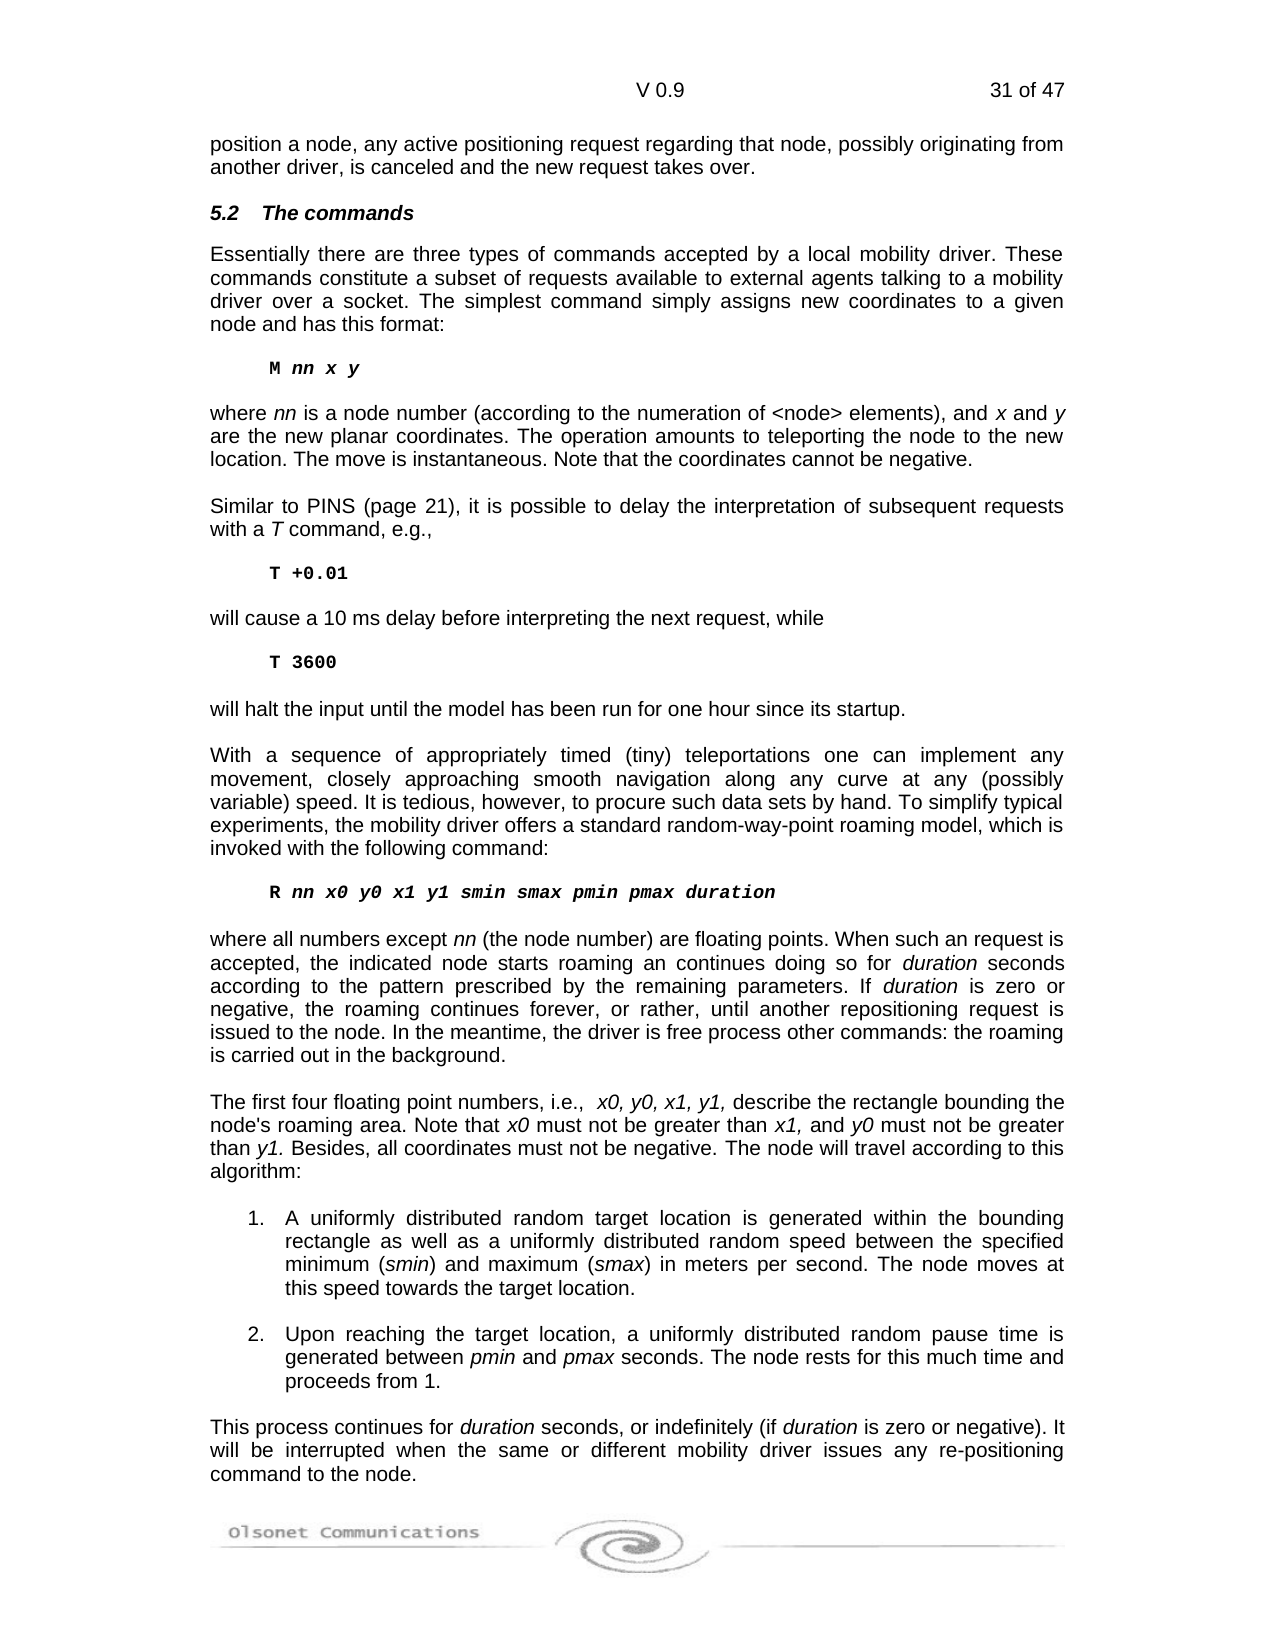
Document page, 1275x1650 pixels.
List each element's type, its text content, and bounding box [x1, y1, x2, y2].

text where nn is a node number (according to the numeration of <node> elements), and x and y are the new planar coordinates. The operation amounts to teleporting the node to the new location. The move is instantaneous. Note that the coordinates cannot be negative. [210, 401, 1065, 471]
text position a node, any active positioning request regarding that node, possibly originating from another driver, is canceled and the new request takes over. [210, 132, 1065, 179]
text M nn x y [269, 359, 1065, 380]
text The first four floating point numbers, i.e., x0, y0, x1, y1, describe the rectangle bounding the node's roaming area. Note that x0 must not be greater than x1, and y0 must not be greater than y1. Besides, all coordinates must not be negative. The node will travel according to this algorithm: [210, 1090, 1065, 1183]
subtitle The commands [210, 202, 1065, 225]
text Similar to PINS (page 21), it is possible to delay the interpretation of subsequent requests with a T command, e.g., [210, 494, 1065, 541]
text With a sequence of appropriately timed (tiny) teleportations one can implement any movement, closely approaching smooth navigation along any curve at any (possibly variable) speed. It is tedious, however, to procure such data sets by hand. To simplify typical experiments, the mobility driver offers a standard random-way-point roaming model, which is invoked with the following command: [210, 744, 1065, 860]
picture [210, 1504, 1065, 1596]
text R nn x0 y0 x1 y1 smin smax pmin pmax duration [269, 883, 1065, 904]
text This process continues for duration seconds, or indefinitely (if duration is zero or negative). It will be interrupted when the same or different mobility driver issues any re-positioning command to the node. [210, 1416, 1065, 1485]
list Upon reaching the target location, a uniformly distributed random pause time is generated between pmin and pmax seconds. The node rests for this much time and proceeds from 1. [247, 1323, 1065, 1392]
text will halt the input until the model has been run for one hour since its startup. [210, 697, 1065, 721]
text T +0.01 [269, 564, 1065, 585]
list A uniformly distributed random target location is generated within the bounding rectangle as well as a uniformly distributed random speed between the specified minimum (smin) and maximum (smax) in meters per second. The node moves at this speed towards the target location. [247, 1207, 1065, 1299]
text will cause a 10 ms delay before interpreting the next request, while [210, 607, 1065, 630]
text Essentially there are three types of commands accepted by a local mobility driver. These commands constitute a subset of requests available to external agents talking to a mobility driver over a socket. The simplest command simply assigns new coordinates to a given node and has this format: [210, 243, 1065, 336]
text T 3600 [269, 653, 1065, 674]
text where all numbers except nn (the node number) are floating points. When such an request is accepted, the indicated node starts roaming an continues doing so for duration seconds according to the pattern prescribed by the remaining parameters. If duration is zero or negative, the roaming continues forever, or rather, until another repositioning request is issued to the node. In the meantime, the driver is free process other commands: the roaming is carried out in the background. [210, 928, 1065, 1067]
